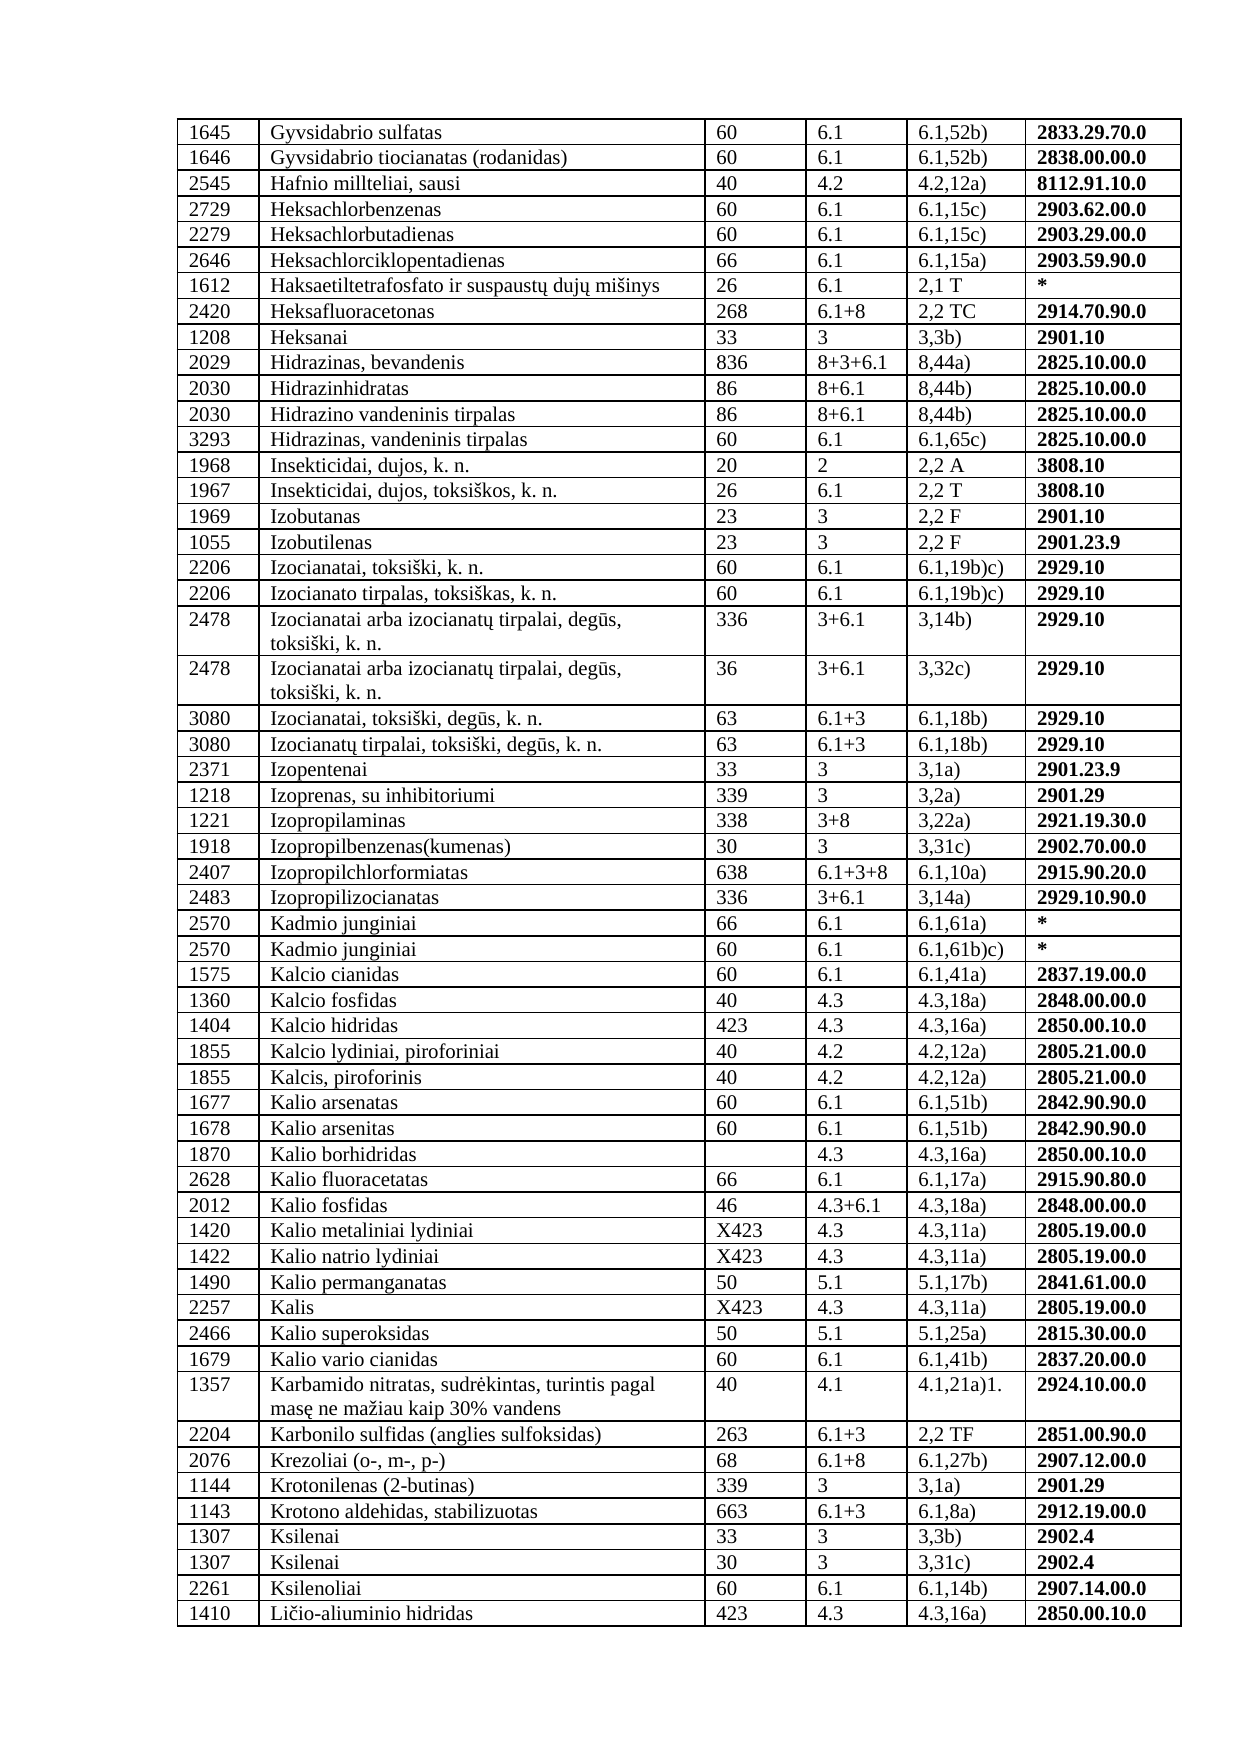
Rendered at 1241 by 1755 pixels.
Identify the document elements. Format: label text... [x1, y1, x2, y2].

table_cell 1677 [178, 1090, 258, 1114]
table_cell 86 [706, 376, 805, 400]
table_cell 2850.00.10.0 [1026, 1013, 1180, 1037]
table_cell 26 [706, 273, 805, 297]
table_cell 2929.10 [1026, 732, 1180, 756]
table_cell 1490 [178, 1270, 258, 1294]
table_cell 3+8 [807, 808, 906, 832]
table_cell Hidrazinhidratas [260, 376, 704, 400]
table_cell 8,44b) [908, 376, 1025, 400]
table_cell 2851.00.90.0 [1026, 1422, 1180, 1446]
table_cell 60 [706, 197, 805, 221]
table_cell 2901.29 [1026, 783, 1180, 807]
table_cell 1410 [178, 1601, 258, 1625]
table_cell 2466 [178, 1321, 258, 1345]
table_cell 3,3b) [908, 1525, 1025, 1548]
table_cell Ksilenoliai [260, 1576, 704, 1600]
table_cell 1143 [178, 1499, 258, 1523]
table_cell 2833.29.70.0 [1026, 120, 1180, 144]
table_cell Insekticidai, dujos, toksiškos, k. n. [260, 478, 704, 502]
table_cell 2902.70.00.0 [1026, 834, 1180, 858]
table_cell 2825.10.00.0 [1026, 376, 1180, 400]
table_cell 68 [706, 1448, 805, 1472]
table_cell 339 [706, 783, 805, 807]
table_cell 423 [706, 1013, 805, 1037]
table_cell Heksachlorbenzenas [260, 197, 704, 221]
table_cell 338 [706, 808, 805, 832]
table_cell Kalio arsenitas [260, 1116, 704, 1140]
table_cell Karbonilo sulfidas (anglies sulfoksidas) [260, 1422, 704, 1446]
table_cell Kalio natrio lydiniai [260, 1244, 704, 1268]
table_cell 60 [706, 962, 805, 986]
table_cell 2570 [178, 911, 258, 935]
table_cell 6.1,10a) [908, 860, 1025, 884]
table_cell 6.1 [807, 427, 906, 451]
table_cell 1968 [178, 453, 258, 477]
table_cell 8112.91.10.0 [1026, 171, 1180, 195]
table_cell 2805.19.00.0 [1026, 1295, 1180, 1319]
table_cell 86 [706, 402, 805, 426]
table_cell 3 [807, 757, 906, 781]
table_cell 60 [706, 1116, 805, 1140]
table_cell 336 [706, 885, 805, 909]
table_cell 6.1,19b)c) [908, 581, 1025, 605]
table_cell Heksachlorciklopentadienas [260, 248, 704, 272]
table_cell 2837.20.00.0 [1026, 1347, 1180, 1371]
table_cell Izocianatai, toksiški, k. n. [260, 555, 704, 579]
table_cell 40 [706, 1065, 805, 1089]
table_cell 2261 [178, 1576, 258, 1600]
table_cell 5.1 [807, 1270, 906, 1294]
table_cell X423 [706, 1244, 805, 1268]
table_cell 836 [706, 350, 805, 374]
table_cell 1679 [178, 1347, 258, 1371]
table_cell 50 [706, 1270, 805, 1294]
table_cell 2825.10.00.0 [1026, 402, 1180, 426]
table_cell 60 [706, 581, 805, 605]
table_cell 2838.00.00.0 [1026, 145, 1180, 169]
table_cell 2825.10.00.0 [1026, 350, 1180, 374]
table_cell 1855 [178, 1039, 258, 1063]
table_cell 6.1 [807, 1167, 906, 1191]
table_cell 2805.19.00.0 [1026, 1218, 1180, 1242]
table_cell 2850.00.10.0 [1026, 1142, 1180, 1166]
table_cell Krezoliai (o-, m-, p-) [260, 1448, 704, 1472]
table_cell 30 [706, 834, 805, 858]
table_cell 2805.21.00.0 [1026, 1039, 1180, 1063]
table_cell 3 [807, 504, 906, 528]
table_cell 1208 [178, 325, 258, 349]
table_cell 33 [706, 325, 805, 349]
table_cell Kalcio hidridas [260, 1013, 704, 1037]
table_cell 2012 [178, 1193, 258, 1217]
table_cell 4.3,16a) [908, 1142, 1025, 1166]
table_cell 6.1 [807, 1347, 906, 1371]
table_cell 2841.61.00.0 [1026, 1270, 1180, 1294]
table_cell 2030 [178, 402, 258, 426]
table_cell X423 [706, 1295, 805, 1319]
table_cell 2901.10 [1026, 504, 1180, 528]
table_cell 60 [706, 555, 805, 579]
table_cell 2030 [178, 376, 258, 400]
table_cell 46 [706, 1193, 805, 1217]
table_cell 6.1 [807, 937, 906, 961]
table_cell 3,14a) [908, 885, 1025, 909]
table_cell Izobutanas [260, 504, 704, 528]
table_cell 3+6.1 [807, 656, 906, 704]
table_cell 2815.30.00.0 [1026, 1321, 1180, 1345]
table_cell 2907.14.00.0 [1026, 1576, 1180, 1600]
table_cell 2483 [178, 885, 258, 909]
table_cell 6.1+8 [807, 299, 906, 323]
table_cell 3,31c) [908, 1550, 1025, 1574]
table_cell 2903.59.90.0 [1026, 248, 1180, 272]
table_cell 3,22a) [908, 808, 1025, 832]
table_cell 6.1,61a) [908, 911, 1025, 935]
table_cell 1645 [178, 120, 258, 144]
table_cell 3,32c) [908, 656, 1025, 704]
table_cell 2848.00.00.0 [1026, 988, 1180, 1012]
table_cell 1918 [178, 834, 258, 858]
table_cell Gyvsidabrio tiocianatas (rodanidas) [260, 145, 704, 169]
table_cell 2915.90.80.0 [1026, 1167, 1180, 1191]
table_cell 1055 [178, 530, 258, 554]
table_cell 1855 [178, 1065, 258, 1089]
table_cell 6.1,8a) [908, 1499, 1025, 1523]
table_cell Ksilenai [260, 1525, 704, 1548]
table_cell Kalcio fosfidas [260, 988, 704, 1012]
table_cell 6.1,17a) [908, 1167, 1025, 1191]
table_cell Heksachlorbutadienas [260, 222, 704, 246]
table_cell 339 [706, 1473, 805, 1497]
table_cell 20 [706, 453, 805, 477]
table_cell 1967 [178, 478, 258, 502]
table_cell 2902.4 [1026, 1525, 1180, 1548]
table_cell 40 [706, 1039, 805, 1063]
table_cell Hafnio millteliai, sausi [260, 171, 704, 195]
table_cell 60 [706, 937, 805, 961]
table_cell 2805.19.00.0 [1026, 1244, 1180, 1268]
table_cell Kalcio lydiniai, piroforiniai [260, 1039, 704, 1063]
table_cell 2206 [178, 581, 258, 605]
table_cell 2805.21.00.0 [1026, 1065, 1180, 1089]
table_cell 4.3 [807, 1013, 906, 1037]
table_cell 2915.90.20.0 [1026, 860, 1180, 884]
table_cell 2912.19.00.0 [1026, 1499, 1180, 1523]
table_cell 6.1+3 [807, 732, 906, 756]
table_cell 4.3,11a) [908, 1218, 1025, 1242]
table_cell 2901.29 [1026, 1473, 1180, 1497]
table_cell 2902.4 [1026, 1550, 1180, 1574]
table_cell 2206 [178, 555, 258, 579]
table_cell 6.1,52b) [908, 145, 1025, 169]
table_cell 60 [706, 1347, 805, 1371]
table_cell 3,3b) [908, 325, 1025, 349]
table_cell 1646 [178, 145, 258, 169]
table_cell 2850.00.10.0 [1026, 1601, 1180, 1625]
table_cell 6.1,14b) [908, 1576, 1025, 1600]
table_cell Izocianatų tirpalai, toksiški, degūs, k. n. [260, 732, 704, 756]
table_cell 6.1 [807, 120, 906, 144]
table_cell 3 [807, 325, 906, 349]
table_cell 2257 [178, 1295, 258, 1319]
table_cell 30 [706, 1550, 805, 1574]
table_cell 3 [807, 1550, 906, 1574]
table_cell 6.1 [807, 581, 906, 605]
table_cell 6.1+3 [807, 706, 906, 730]
table_cell 2901.10 [1026, 325, 1180, 349]
table_cell 2837.19.00.0 [1026, 962, 1180, 986]
table_cell Izopropilaminas [260, 808, 704, 832]
table_cell Hidrazinas, vandeninis tirpalas [260, 427, 704, 451]
table_cell 268 [706, 299, 805, 323]
table_cell 2279 [178, 222, 258, 246]
table_cell 1307 [178, 1550, 258, 1574]
table_cell 6.1+3 [807, 1499, 906, 1523]
table_cell 2,2 F [908, 530, 1025, 554]
table_cell 6.1 [807, 145, 906, 169]
table_cell 263 [706, 1422, 805, 1446]
table_cell 40 [706, 1372, 805, 1420]
table_cell 6.1,19b)c) [908, 555, 1025, 579]
table_cell [706, 1142, 805, 1166]
table_cell 6.1,15c) [908, 197, 1025, 221]
table_cell Kalio vario cianidas [260, 1347, 704, 1371]
table_cell Kadmio junginiai [260, 911, 704, 935]
table_cell 663 [706, 1499, 805, 1523]
table_cell 66 [706, 1167, 805, 1191]
table_cell Gyvsidabrio sulfatas [260, 120, 704, 144]
table_cell 6.1 [807, 478, 906, 502]
table_cell Kalio permanganatas [260, 1270, 704, 1294]
table_cell 6.1 [807, 911, 906, 935]
table_cell 1870 [178, 1142, 258, 1166]
table_cell Kalcis, piroforinis [260, 1065, 704, 1089]
table_cell 2901.23.9 [1026, 757, 1180, 781]
table_cell 3808.10 [1026, 478, 1180, 502]
table_cell 60 [706, 1576, 805, 1600]
table_cell 2729 [178, 197, 258, 221]
table_cell * [1026, 273, 1180, 297]
table_cell Insekticidai, dujos, k. n. [260, 453, 704, 477]
table_cell 1357 [178, 1372, 258, 1420]
table_cell 3,1a) [908, 1473, 1025, 1497]
table_cell 2,2 A [908, 453, 1025, 477]
table_cell 4.3+6.1 [807, 1193, 906, 1217]
table_cell 1218 [178, 783, 258, 807]
table_cell 3 [807, 1525, 906, 1548]
table_cell 63 [706, 706, 805, 730]
table_cell Kadmio junginiai [260, 937, 704, 961]
table_cell 3808.10 [1026, 453, 1180, 477]
table_cell 4.3,16a) [908, 1601, 1025, 1625]
table_cell 6.1+3+8 [807, 860, 906, 884]
table_cell 33 [706, 1525, 805, 1548]
table_cell 4.3 [807, 1218, 906, 1242]
table_cell Hidrazino vandeninis tirpalas [260, 402, 704, 426]
table_cell 4.3 [807, 1601, 906, 1625]
table_cell 60 [706, 1090, 805, 1114]
table_cell Kalcio cianidas [260, 962, 704, 986]
table_cell 36 [706, 656, 805, 704]
table_cell 2901.23.9 [1026, 530, 1180, 554]
table_cell 8+6.1 [807, 402, 906, 426]
table_cell * [1026, 937, 1180, 961]
table_cell 6.1,18b) [908, 706, 1025, 730]
table_cell 4.1 [807, 1372, 906, 1420]
table_cell 4.2 [807, 1039, 906, 1063]
table_cell 2371 [178, 757, 258, 781]
table_cell 2929.10 [1026, 555, 1180, 579]
table_cell 6.1,27b) [908, 1448, 1025, 1472]
table_cell 5.1,17b) [908, 1270, 1025, 1294]
table_cell Izoprenas, su inhibitoriumi [260, 783, 704, 807]
table_cell 1221 [178, 808, 258, 832]
table_cell 2903.62.00.0 [1026, 197, 1180, 221]
table_cell 1678 [178, 1116, 258, 1140]
table_cell Krotonilenas (2-butinas) [260, 1473, 704, 1497]
table_cell 4.3,16a) [908, 1013, 1025, 1037]
table_cell Kalio superoksidas [260, 1321, 704, 1345]
table_cell 3080 [178, 732, 258, 756]
table_cell 3,14b) [908, 607, 1025, 655]
table_cell 3293 [178, 427, 258, 451]
table_cell 2,2 T [908, 478, 1025, 502]
table_cell 60 [706, 222, 805, 246]
table_cell 4.3 [807, 988, 906, 1012]
table_cell 4.3,18a) [908, 1193, 1025, 1217]
table_cell 6.1 [807, 222, 906, 246]
table_cell 2646 [178, 248, 258, 272]
table_cell 4.3,18a) [908, 988, 1025, 1012]
table_cell 2929.10.90.0 [1026, 885, 1180, 909]
table_cell 50 [706, 1321, 805, 1345]
table_cell 2,1 T [908, 273, 1025, 297]
table_cell 2545 [178, 171, 258, 195]
table_cell 2478 [178, 607, 258, 655]
table_cell 1420 [178, 1218, 258, 1242]
table_cell 1969 [178, 504, 258, 528]
table_cell 2929.10 [1026, 706, 1180, 730]
table_cell 4.2,12a) [908, 1065, 1025, 1089]
table_cell 2,2 F [908, 504, 1025, 528]
table_cell Haksaetiltetrafosfato ir suspaustų dujų mišinys [260, 273, 704, 297]
table_cell 2929.10 [1026, 656, 1180, 704]
table_cell 2628 [178, 1167, 258, 1191]
table_cell 6.1 [807, 197, 906, 221]
table_cell 3 [807, 1473, 906, 1497]
table_cell 6.1 [807, 1576, 906, 1600]
table_cell Heksafluoracetonas [260, 299, 704, 323]
table_cell 2 [807, 453, 906, 477]
table_cell 1575 [178, 962, 258, 986]
table_cell 4.2 [807, 171, 906, 195]
table_cell Kalio metaliniai lydiniai [260, 1218, 704, 1242]
table_cell 26 [706, 478, 805, 502]
table_cell 5.1,25a) [908, 1321, 1025, 1345]
table_cell Heksanai [260, 325, 704, 349]
table_cell 2921.19.30.0 [1026, 808, 1180, 832]
table_cell 3+6.1 [807, 607, 906, 655]
table_cell 4.2 [807, 1065, 906, 1089]
table_cell Izopropilizocianatas [260, 885, 704, 909]
table_cell 2,2 TF [908, 1422, 1025, 1446]
table_cell 2,2 TC [908, 299, 1025, 323]
table_cell 6.1 [807, 1116, 906, 1140]
table_cell 2076 [178, 1448, 258, 1472]
table_cell 3+6.1 [807, 885, 906, 909]
table_cell 2914.70.90.0 [1026, 299, 1180, 323]
table_cell * [1026, 911, 1180, 935]
table_cell Kalio fluoracetatas [260, 1167, 704, 1191]
table_cell 2842.90.90.0 [1026, 1116, 1180, 1140]
table_cell 2029 [178, 350, 258, 374]
table_cell 2204 [178, 1422, 258, 1446]
table_cell 2842.90.90.0 [1026, 1090, 1180, 1114]
table_cell 3 [807, 783, 906, 807]
table_cell 6.1 [807, 1090, 906, 1114]
table_cell 2929.10 [1026, 607, 1180, 655]
table_cell 1404 [178, 1013, 258, 1037]
table_cell 6.1+3 [807, 1422, 906, 1446]
table_cell 423 [706, 1601, 805, 1625]
table_cell Izobutilenas [260, 530, 704, 554]
table_cell 4.3 [807, 1295, 906, 1319]
table_cell 2903.29.00.0 [1026, 222, 1180, 246]
table_cell 40 [706, 171, 805, 195]
table_cell Kalio fosfidas [260, 1193, 704, 1217]
table_cell Izocianatai arba izocianatų tirpalai, degūs, toksiški, k. n. [260, 656, 704, 704]
table_cell 4.3 [807, 1244, 906, 1268]
table_cell 4.2,12a) [908, 1039, 1025, 1063]
table_cell 3,31c) [908, 834, 1025, 858]
table_cell 3,2a) [908, 783, 1025, 807]
table_cell 4.3 [807, 1142, 906, 1166]
table_cell 6.1,65c) [908, 427, 1025, 451]
table_cell 1422 [178, 1244, 258, 1268]
table_cell 2420 [178, 299, 258, 323]
table_cell Izopentenai [260, 757, 704, 781]
table_cell 638 [706, 860, 805, 884]
table_cell Kalis [260, 1295, 704, 1319]
table_cell 3080 [178, 706, 258, 730]
table_cell 23 [706, 530, 805, 554]
table_cell 6.1 [807, 248, 906, 272]
table_cell 1307 [178, 1525, 258, 1548]
table_cell X423 [706, 1218, 805, 1242]
table_cell Karbamido nitratas, sudrėkintas, turintis pagal masę ne mažiau kaip 30% vandens [260, 1372, 704, 1420]
table_cell 4.2,12a) [908, 171, 1025, 195]
table_cell 1612 [178, 273, 258, 297]
table_cell 2570 [178, 937, 258, 961]
table_cell 3,1a) [908, 757, 1025, 781]
table_cell Krotono aldehidas, stabilizuotas [260, 1499, 704, 1523]
table_cell 6.1,41b) [908, 1347, 1025, 1371]
table_cell 8,44b) [908, 402, 1025, 426]
table_cell Izopropilbenzenas(kumenas) [260, 834, 704, 858]
table_cell 3 [807, 834, 906, 858]
table_cell 8+6.1 [807, 376, 906, 400]
table_cell 6.1 [807, 555, 906, 579]
table_cell Hidrazinas, bevandenis [260, 350, 704, 374]
table_cell 1144 [178, 1473, 258, 1497]
table_cell 3 [807, 530, 906, 554]
table_cell 23 [706, 504, 805, 528]
table_cell Ličio-aliuminio hidridas [260, 1601, 704, 1625]
table_cell Izocianatai arba izocianatų tirpalai, degūs, toksiški, k. n. [260, 607, 704, 655]
table_cell 2907.12.00.0 [1026, 1448, 1180, 1472]
table_cell 60 [706, 427, 805, 451]
table_cell 40 [706, 988, 805, 1012]
table_cell 2929.10 [1026, 581, 1180, 605]
table_cell Izocianatai, toksiški, degūs, k. n. [260, 706, 704, 730]
table_cell 63 [706, 732, 805, 756]
table_cell 8+3+6.1 [807, 350, 906, 374]
table_cell 33 [706, 757, 805, 781]
table_cell 6.1 [807, 273, 906, 297]
table_cell 60 [706, 145, 805, 169]
table_cell 2825.10.00.0 [1026, 427, 1180, 451]
table_cell 66 [706, 911, 805, 935]
table_cell 6.1,18b) [908, 732, 1025, 756]
table_cell 4.3,11a) [908, 1295, 1025, 1319]
table_cell Kalio arsenatas [260, 1090, 704, 1114]
table_cell 336 [706, 607, 805, 655]
table_cell 66 [706, 248, 805, 272]
table_cell 6.1,52b) [908, 120, 1025, 144]
table_cell 8,44a) [908, 350, 1025, 374]
table_cell Kalio borhidridas [260, 1142, 704, 1166]
table_cell 6.1+8 [807, 1448, 906, 1472]
table_cell 4.1,21a)1. [908, 1372, 1025, 1420]
table_cell 6.1,51b) [908, 1090, 1025, 1114]
table_cell 4.3,11a) [908, 1244, 1025, 1268]
table_cell 6.1,41a) [908, 962, 1025, 986]
table_cell 6.1 [807, 962, 906, 986]
table_cell 2848.00.00.0 [1026, 1193, 1180, 1217]
table_cell 6.1,15a) [908, 248, 1025, 272]
table_cell 60 [706, 120, 805, 144]
table_cell 2407 [178, 860, 258, 884]
table_cell 6.1,51b) [908, 1116, 1025, 1140]
table_cell 2924.10.00.0 [1026, 1372, 1180, 1420]
table_cell Izopropilchlorformiatas [260, 860, 704, 884]
table_cell 1360 [178, 988, 258, 1012]
table_cell 6.1,15c) [908, 222, 1025, 246]
table_cell Izocianato tirpalas, toksiškas, k. n. [260, 581, 704, 605]
table_cell Ksilenai [260, 1550, 704, 1574]
table_cell 2478 [178, 656, 258, 704]
table_cell 6.1,61b)c) [908, 937, 1025, 961]
table_cell 5.1 [807, 1321, 906, 1345]
